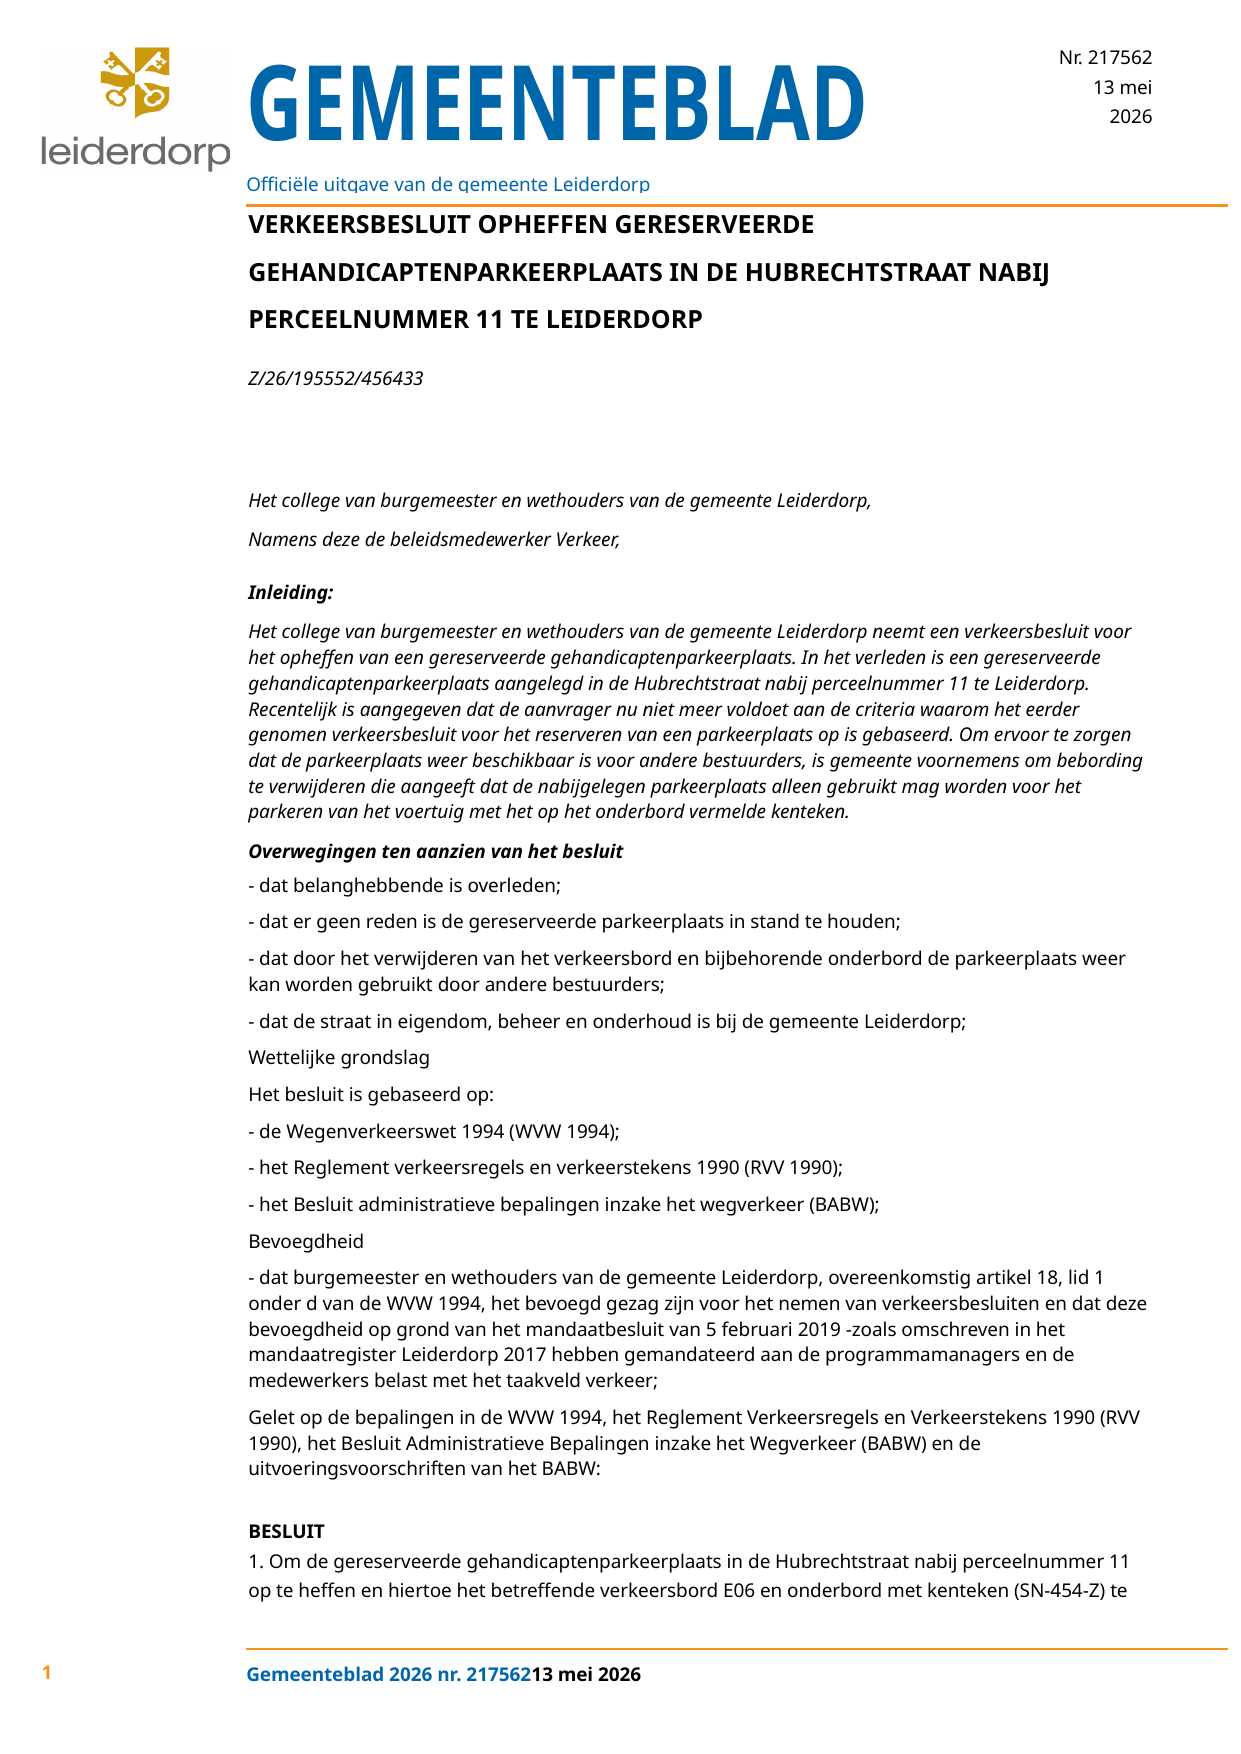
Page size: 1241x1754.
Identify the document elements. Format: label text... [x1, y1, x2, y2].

text Het besluit is gebaseerd op: [248, 1081, 1152, 1107]
text - dat belanghebbende is overleden; [248, 872, 1152, 898]
text - de Wegenverkeerswet 1994 (WVW 1994); [248, 1118, 1152, 1143]
text Namens deze de beleidsmedewerker Verkeer, [248, 527, 1152, 552]
text - dat er geen reden is de gereserveerde parkeerplaats in stand te houden; [248, 909, 1152, 934]
text Bevoegdheid [248, 1228, 1152, 1253]
text 1. Om de gereserveerde gehandicaptenparkeerplaats in de Hubrechtstraat nabij perceelnummer 11 op te heffen en hiertoe het betreffende verkeersbord E06 en onderbord met kenteken (SN-454-Z) te [248, 1548, 1152, 1603]
picture [41, 47, 231, 172]
text - dat de straat in eigendom, beheer en onderhoud is bij de gemeente Leiderdorp; [248, 1008, 1152, 1033]
text - het Reglement verkeersregels en verkeerstekens 1990 (RVV 1990); [248, 1154, 1152, 1180]
text Het college van burgemeester en wethouders van de gemeente Leiderdorp neemt een verkeersbesluit voor het opheffen van een gereserveerde gehandicaptenparkeerplaats. In het verleden is een gereserveerde gehandicaptenparkeerplaats aangelegd in de Hubrechtstraat nabij perceelnummer 11 te Leiderdorp. Recentelijk is aangegeven dat de aanvrager nu niet meer voldoet aan de criteria waarom het eerder genomen verkeersbesluit voor het reserveren van een parkeerplaats op is gebaseerd. Om ervoor te zorgen dat de parkeerplaats weer beschikbaar is voor andere bestuurders, is gemeente voornemens om bebording te verwijderen die aangeeft dat de nabijgelegen parkeerplaats alleen gebruikt mag worden voor het parkeren van het voertuig met het op het onderbord vermelde kenteken. [248, 619, 1152, 824]
text Overwegingen ten aanzien van het besluit [248, 838, 1152, 864]
text - dat door het verwijderen van het verkeersbord en bijbehorende onderbord de parkeerplaats weer kan worden gebruikt door andere bestuurders; [248, 945, 1152, 997]
text - dat burgemeester en wethouders van de gemeente Leiderdorp, overeenkomstig artikel 18, lid 1 onder d van de WVW 1994, het bevoegd gezag zijn voor het nemen van verkeersbesluiten en dat deze bevoegdheid op grond van het mandaatbesluit van 5 februari 2019 -zoals omschreven in het mandaatregister Leiderdorp 2017 hebben gemandateerd aan de programmamanagers en de medewerkers belast met het taakveld verkeer; [248, 1264, 1152, 1393]
text Het college van burgemeester en wethouders van de gemeente Leiderdorp, [248, 487, 1152, 513]
text Wettelijke grondslag [248, 1044, 1152, 1070]
text BESLUIT [248, 1518, 1152, 1544]
text Z/26/195552/456433 [248, 366, 1152, 391]
text Gelet op de bepalingen in de WVW 1994, het Reglement Verkeersregels en Verkeerstekens 1990 (RVV 1990), het Besluit Administratieve Bepalingen inzake het Wegverkeer (BABW) en de uitvoeringsvoorschriften van het BABW: [248, 1404, 1152, 1481]
text VERKEERSBESLUIT OPHEFFEN GERESERVEERDE GEHANDICAPTENPARKEERPLAATS IN DE HUBRECHTSTRAAT NABIJ PERCEELNUMMER 11 TE LEIDERDORP [248, 207, 1152, 336]
text - het Besluit administratieve bepalingen inzake het wegverkeer (BABW); [248, 1191, 1152, 1217]
text Inleiding: [248, 579, 1152, 605]
